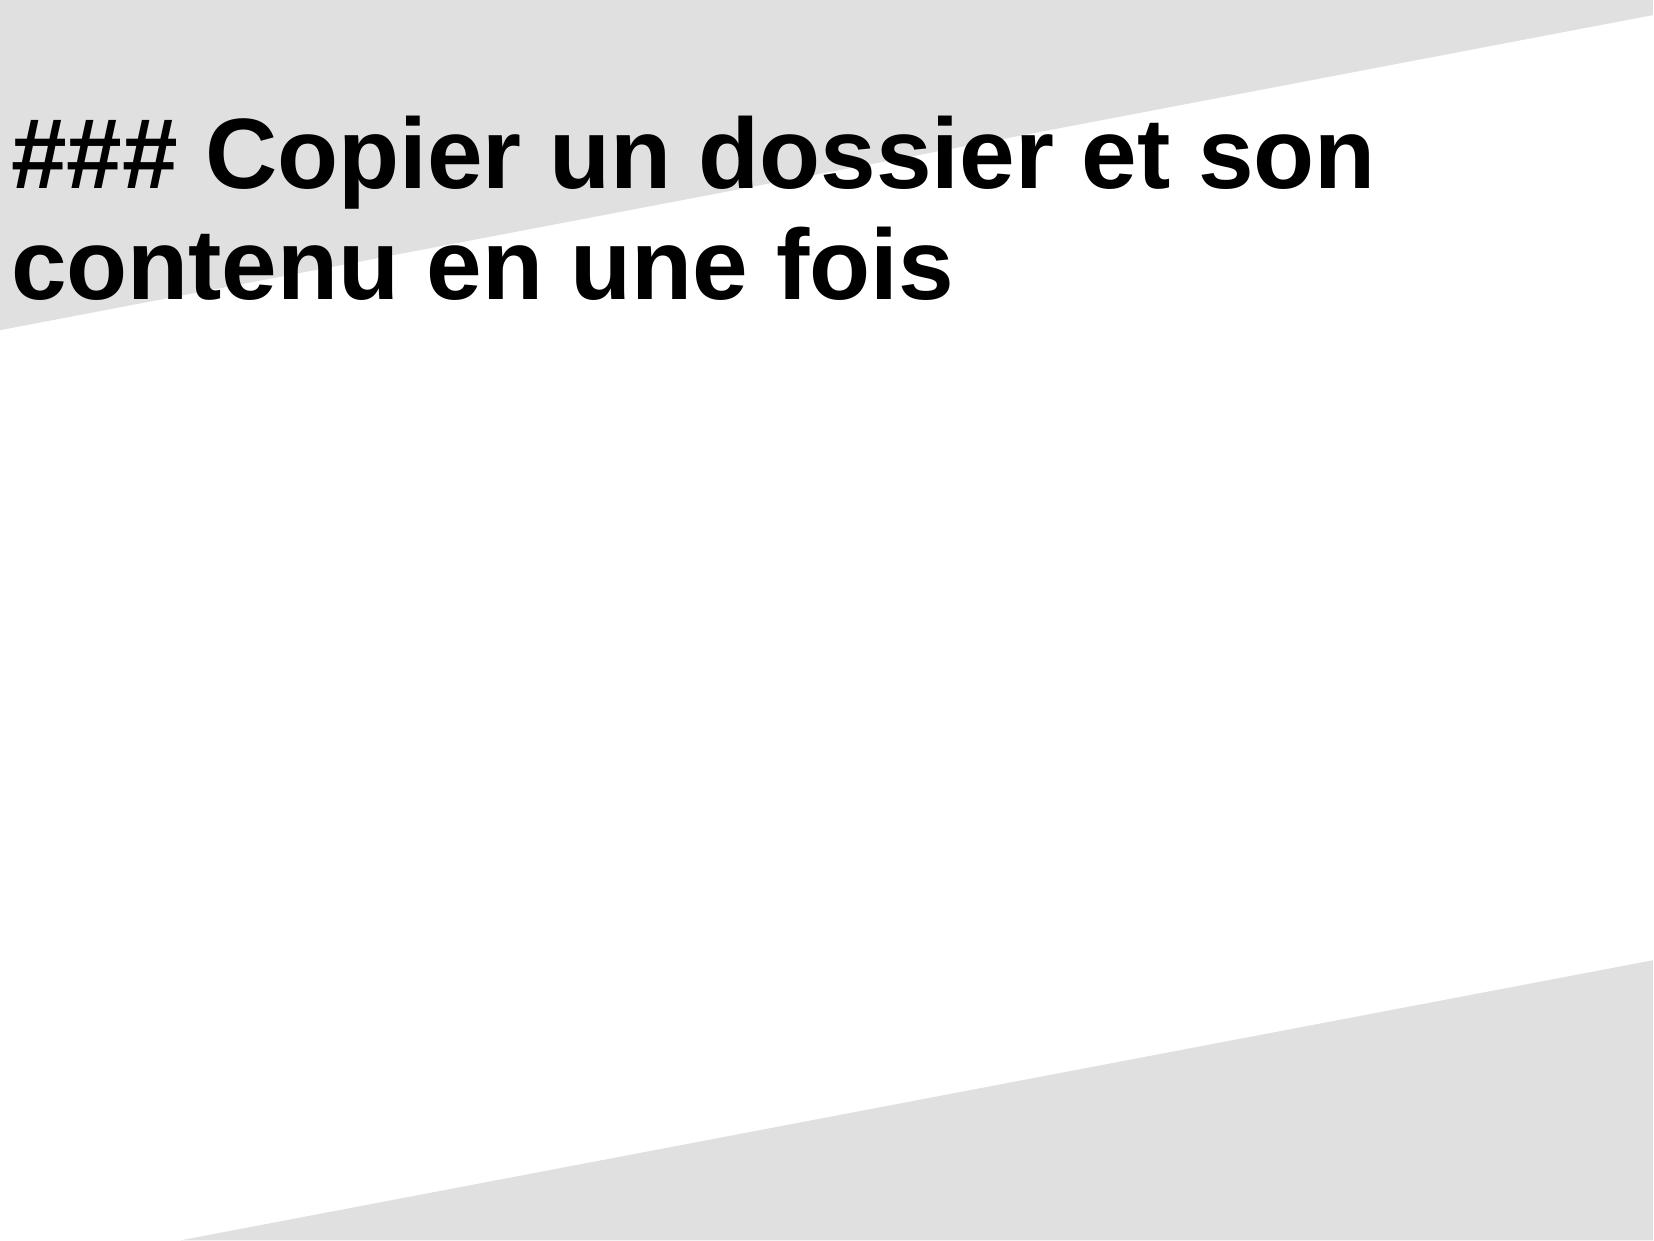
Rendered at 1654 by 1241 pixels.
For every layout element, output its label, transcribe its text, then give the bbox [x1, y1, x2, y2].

title ### Copier un dossier et son contenu en une fois [11, 97, 1499, 322]
